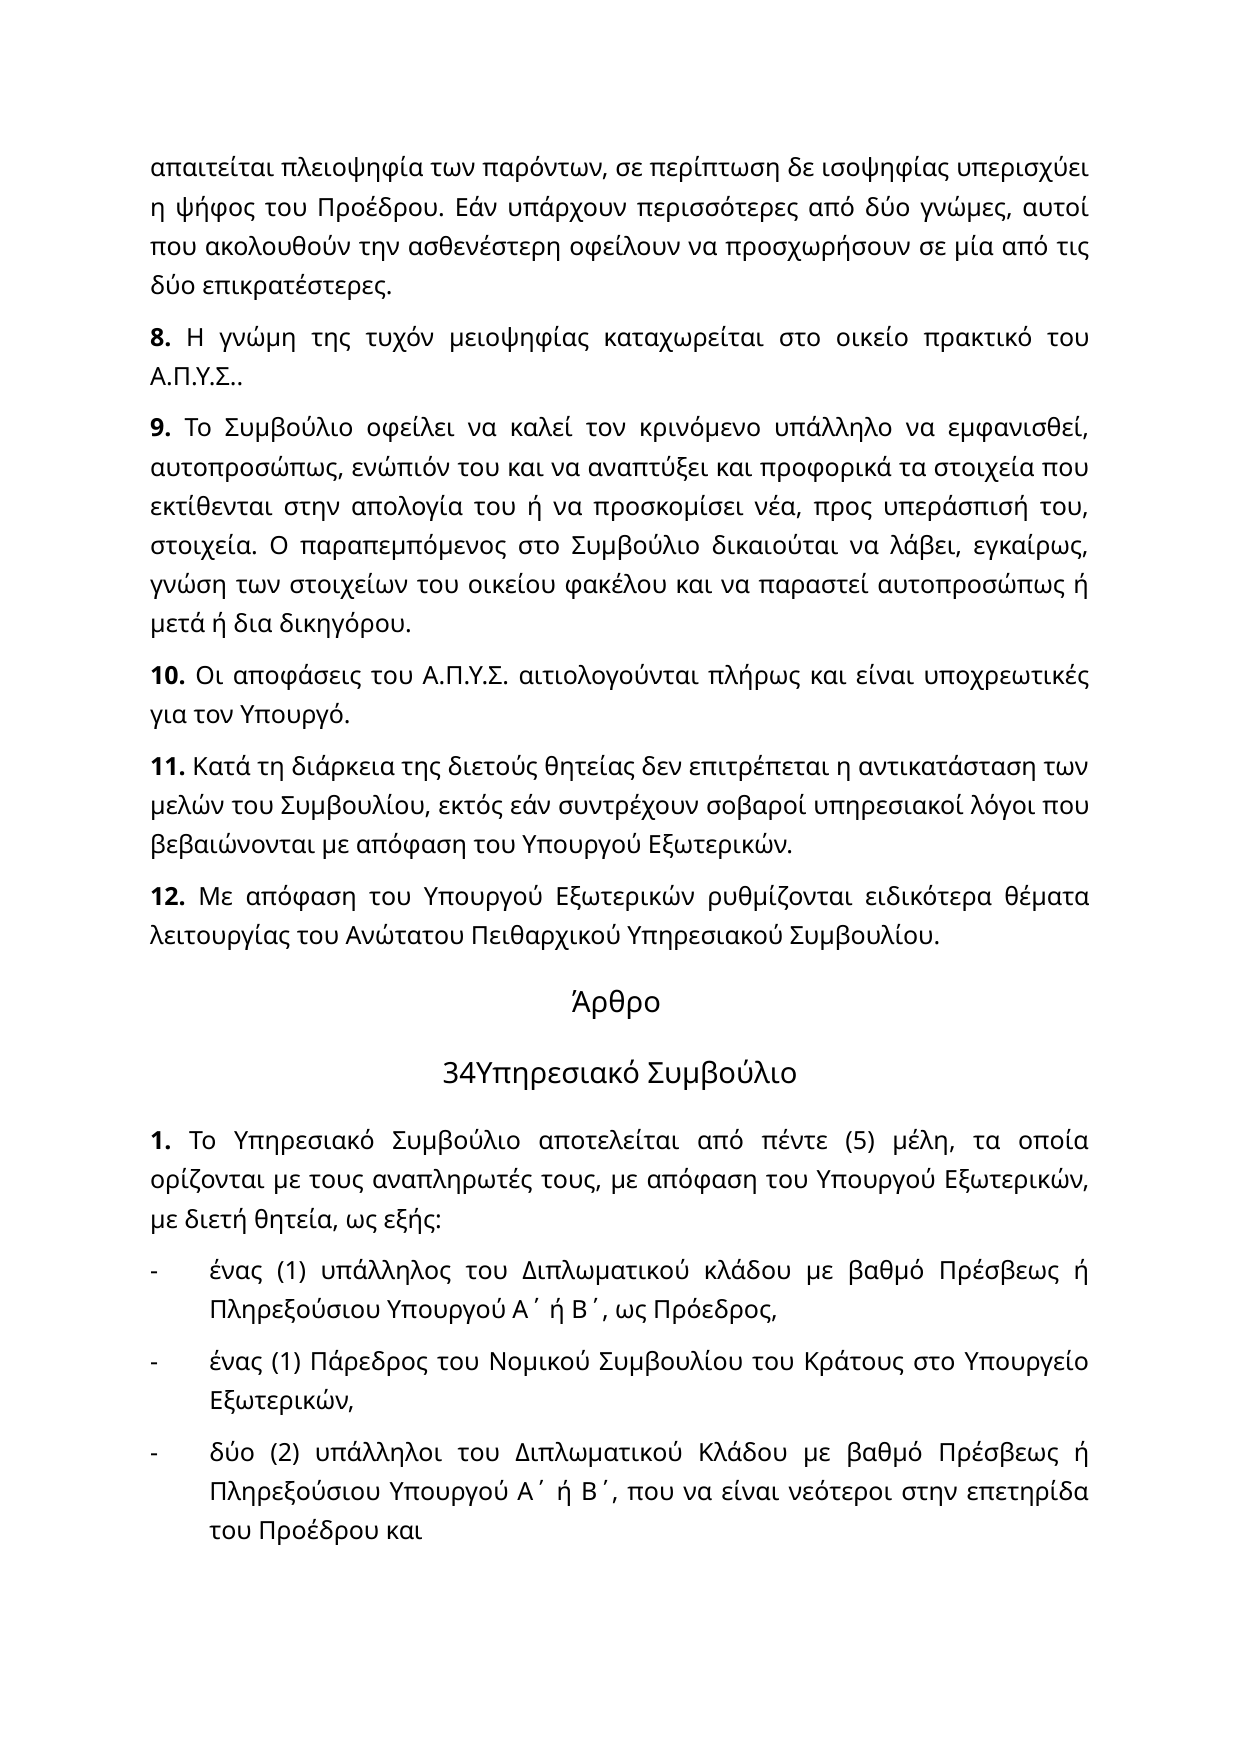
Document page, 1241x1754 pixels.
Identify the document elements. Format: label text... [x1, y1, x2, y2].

text απαιτείται πλειοψηφία των παρόντων, σε περίπτωση δε ισοψηφίας υπερισχύει η ψήφος του Προέδρου. Εάν υπάρχουν περισσότερες από δύο γνώμες, αυτοί που ακολουθούν την ασθενέστερη οφείλουν να προσχωρήσουν σε μία από τις δύο επικρατέστερες. [150, 150, 1090, 302]
text 11. Κατά τη διάρκεια της διετούς θητείας δεν επιτρέπεται η αντικατάσταση των μελών του Συμβουλίου, εκτός εάν συντρέχουν σοβαροί υπηρεσιακοί λόγοι που βεβαιώνονται με απόφαση του Υπουργού Εξωτερικών. [150, 748, 1090, 861]
subtitle Άρθρο [150, 982, 1090, 1021]
text 10. Οι αποφάσεις του Α.Π.Υ.Σ. αιτιολογούνται πλήρως και είναι υποχρεωτικές για τον Υπουργό. [150, 657, 1090, 731]
list - δύο (2) υπάλληλοι του Διπλωματικού Κλάδου με βαθμό Πρέσβεως ή Πληρεξούσιου Υπουργού Α΄ ή Β΄, που να είναι νεότεροι στην επετηρίδα του Προέδρου και [150, 1434, 1090, 1547]
list - ένας (1) Πάρεδρος του Νομικού Συμβουλίου του Κράτους στο Υπουργείο Εξωτερικών, [150, 1344, 1090, 1417]
subtitle 34Υπηρεσιακό Συμβούλιο [150, 1052, 1090, 1092]
text 12. Με απόφαση του Υπουργού Εξωτερικών ρυθμίζονται ειδικότερα θέματα λειτουργίας του Ανώτατου Πειθαρχικού Υπηρεσιακού Συμβουλίου. [150, 878, 1090, 952]
text 1. Το Υπηρεσιακό Συμβούλιο αποτελείται από πέντε (5) μέλη, τα οποία ορίζονται με τους αναπληρωτές τους, με απόφαση του Υπουργού Εξωτερικών, με διετή θητεία, ως εξής: [150, 1123, 1090, 1235]
text 9. Το Συμβούλιο οφείλει να καλεί τον κρινόμενο υπάλληλο να εμφανισθεί, αυτοπροσώπως, ενώπιόν του και να αναπτύξει και προφορικά τα στοιχεία που εκτίθενται στην απολογία του ή να προσκομίσει νέα, προς υπεράσπισή του, στοιχεία. Ο παραπεμπόμενος στο Συμβούλιο δικαιούται να λάβει, εγκαίρως, γνώση των στοιχείων του οικείου φακέλου και να παραστεί αυτοπροσώπως ή μετά ή δια δικηγόρου. [150, 410, 1090, 640]
text 8. Η γνώμη της τυχόν μειοψηφίας καταχωρείται στο οικείο πρακτικό του Α.Π.Υ.Σ.. [150, 319, 1090, 392]
list - ένας (1) υπάλληλος του Διπλωματικού κλάδου με βαθμό Πρέσβεως ή Πληρεξούσιου Υπουργού Α΄ ή Β΄, ως Πρόεδρος, [150, 1253, 1090, 1326]
